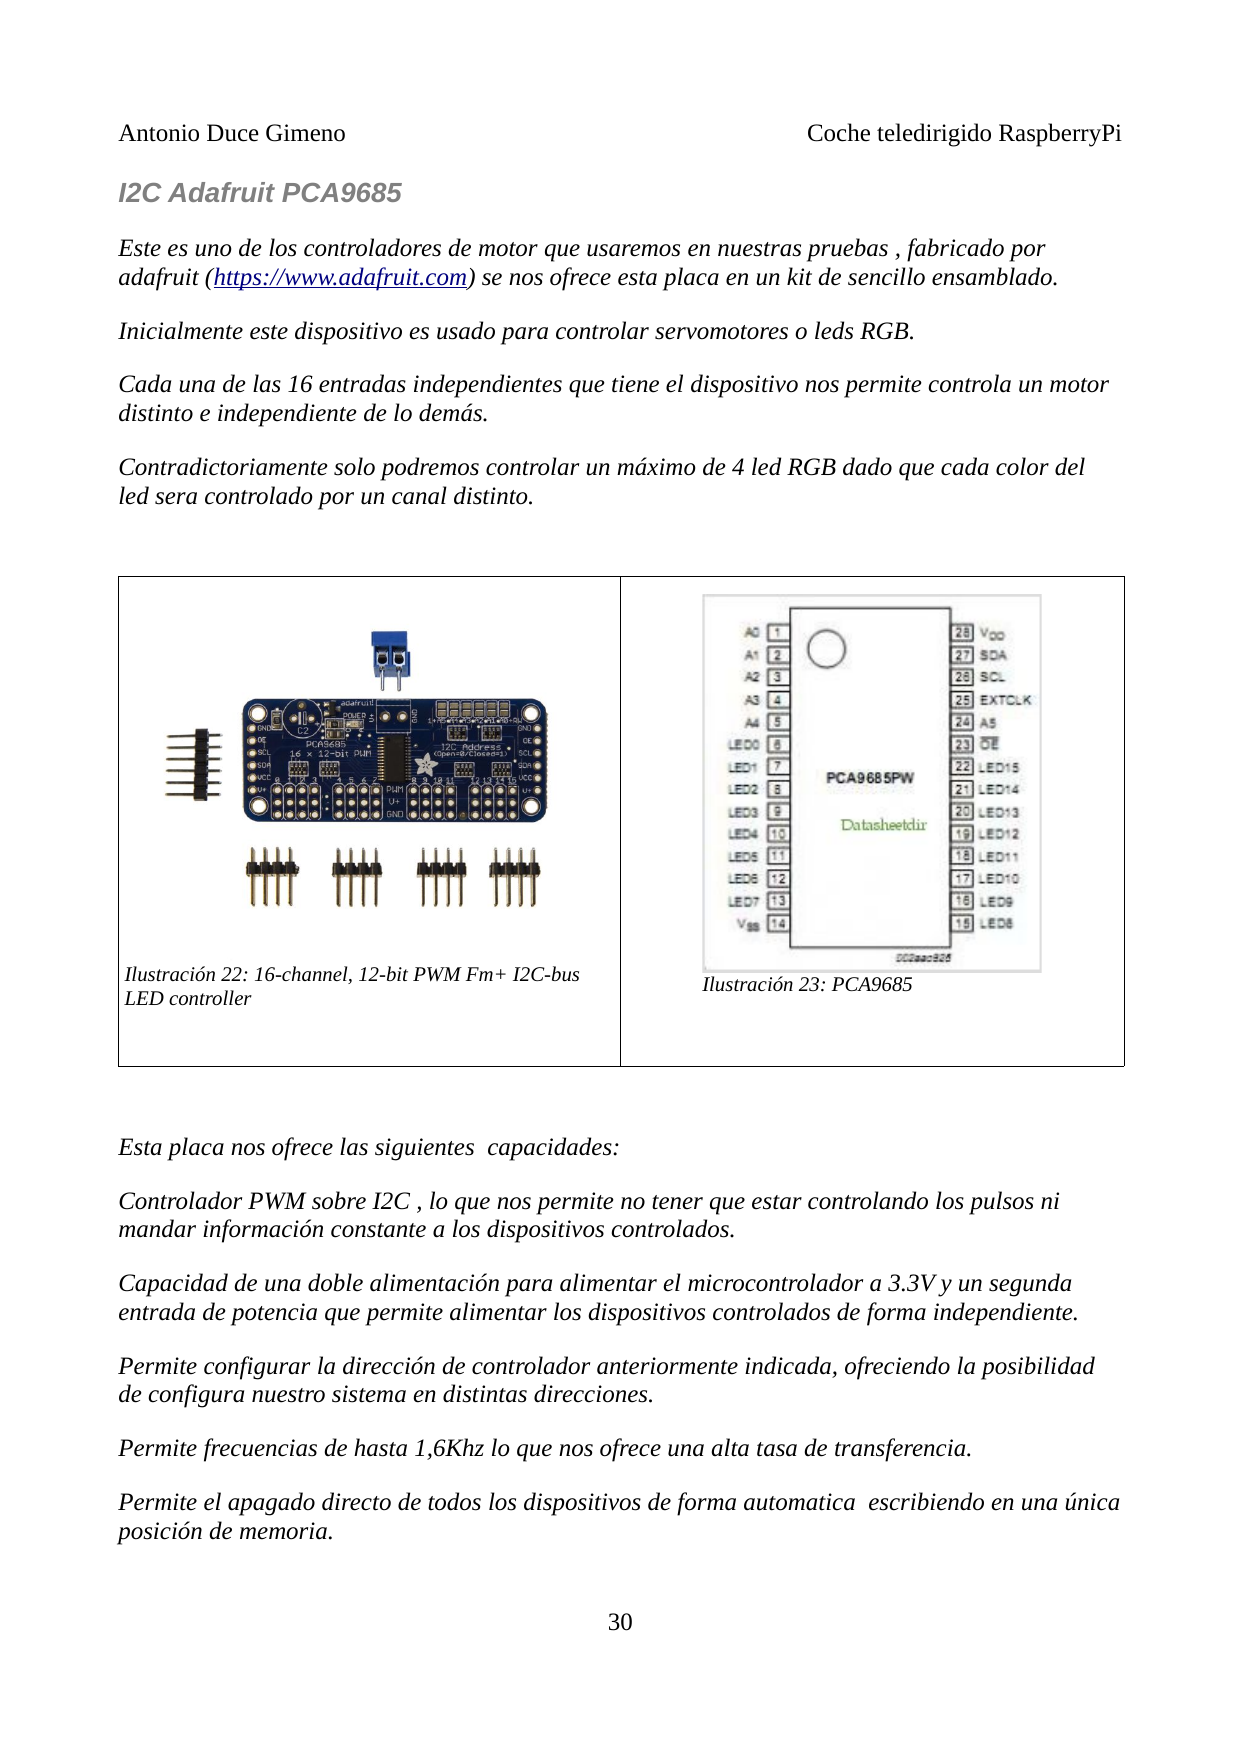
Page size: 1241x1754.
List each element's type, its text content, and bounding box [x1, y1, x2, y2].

text Permite configurar la dirección de controlador anteriormente indicada, ofreciendo la posibilidad de configura nuestro sistema en distintas direcciones. [118, 1351, 1122, 1408]
text Esta placa nos ofrece las siguientes capacidades: [118, 1132, 1122, 1161]
text Cada una de las 16 entradas independientes que tiene el dispositivo nos permite controla un motor distinto e independiente de lo demás. [118, 369, 1122, 427]
picture [702, 594, 1042, 973]
text Inicialmente este dispositivo es usado para controlar servomotores o leds RGB. [118, 316, 1122, 344]
table_header [621, 577, 1124, 1066]
picture [124, 594, 614, 962]
text Este es uno de los controladores de motor que usaremos en nuestras pruebas , fabricado por adafruit (https://www.adafruit.com) se nos ofrece esta placa en un kit de sencillo ensamblado. [118, 233, 1122, 291]
text Permite el apagado directo de todos los dispositivos de forma automatica escribiendo en una única posición de memoria. [118, 1487, 1122, 1544]
subtitle I2C Adafruit PCA9685 [118, 176, 1122, 208]
table_header [119, 577, 620, 1018]
text Capacidad de una doble alimentación para alimentar el microcontrolador a 3.3V y un segunda entrada de potencia que permite alimentar los dispositivos controlados de forma independiente. [118, 1268, 1122, 1326]
text Controlador PWM sobre I2C , lo que nos permite no tener que estar controlando los pulsos ni mandar información constante a los dispositivos controlados. [118, 1186, 1122, 1243]
table_header [119, 1019, 620, 1066]
text Contradictoriamente solo podremos controlar un máximo de 4 led RGB dado que cada color del led sera controlado por un canal distinto. [118, 452, 1122, 509]
text Permite frecuencias de hasta 1,6Khz lo que nos ofrece una alta tasa de transferencia. [118, 1433, 1122, 1462]
